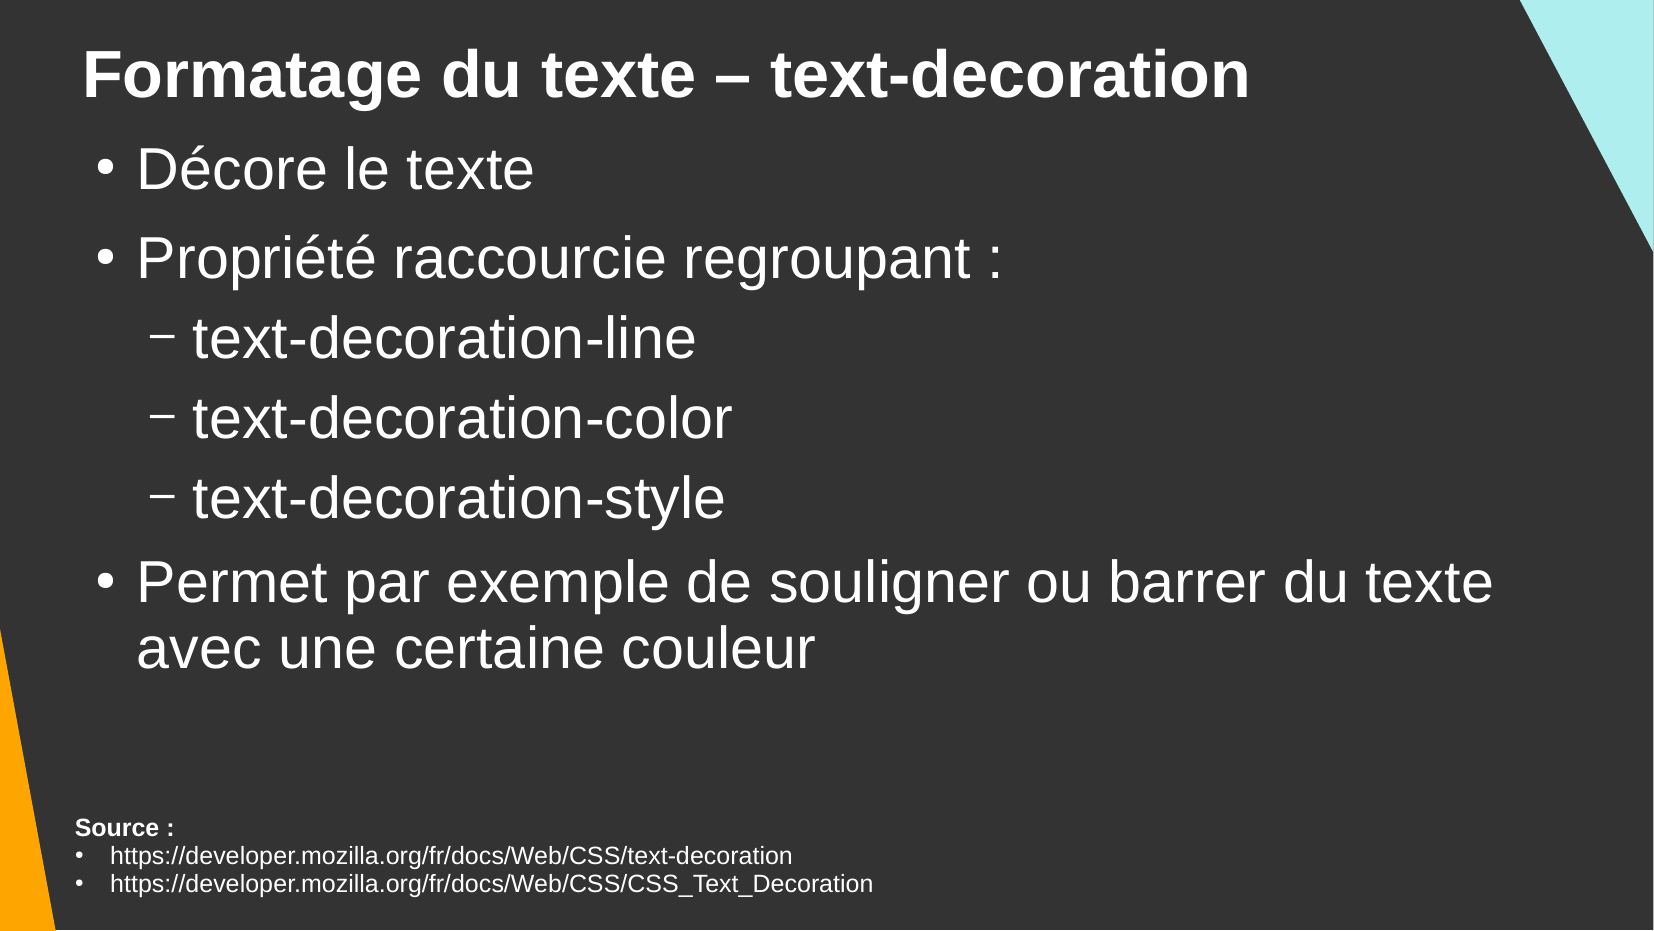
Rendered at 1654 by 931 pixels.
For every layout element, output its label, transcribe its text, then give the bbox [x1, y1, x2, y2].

text_box [1519, 0, 1654, 254]
text_box Source : https://developer.mozilla.org/fr/docs/Web/CSS/text-decoration https://developer.mozilla.org/fr/docs/Web/CSS/CSS_Text_Decoration [60, 806, 1546, 905]
text_box [0, 628, 56, 931]
list Décore le texte Propriété raccourcie regroupant : text-decoration-line text-decoration-color text-decoration-style Permet par exemple de souligner ou barrer du texte avec une certaine couleur [80, 135, 1605, 683]
title Formatage du texte – text-decoration [82, 37, 1571, 114]
